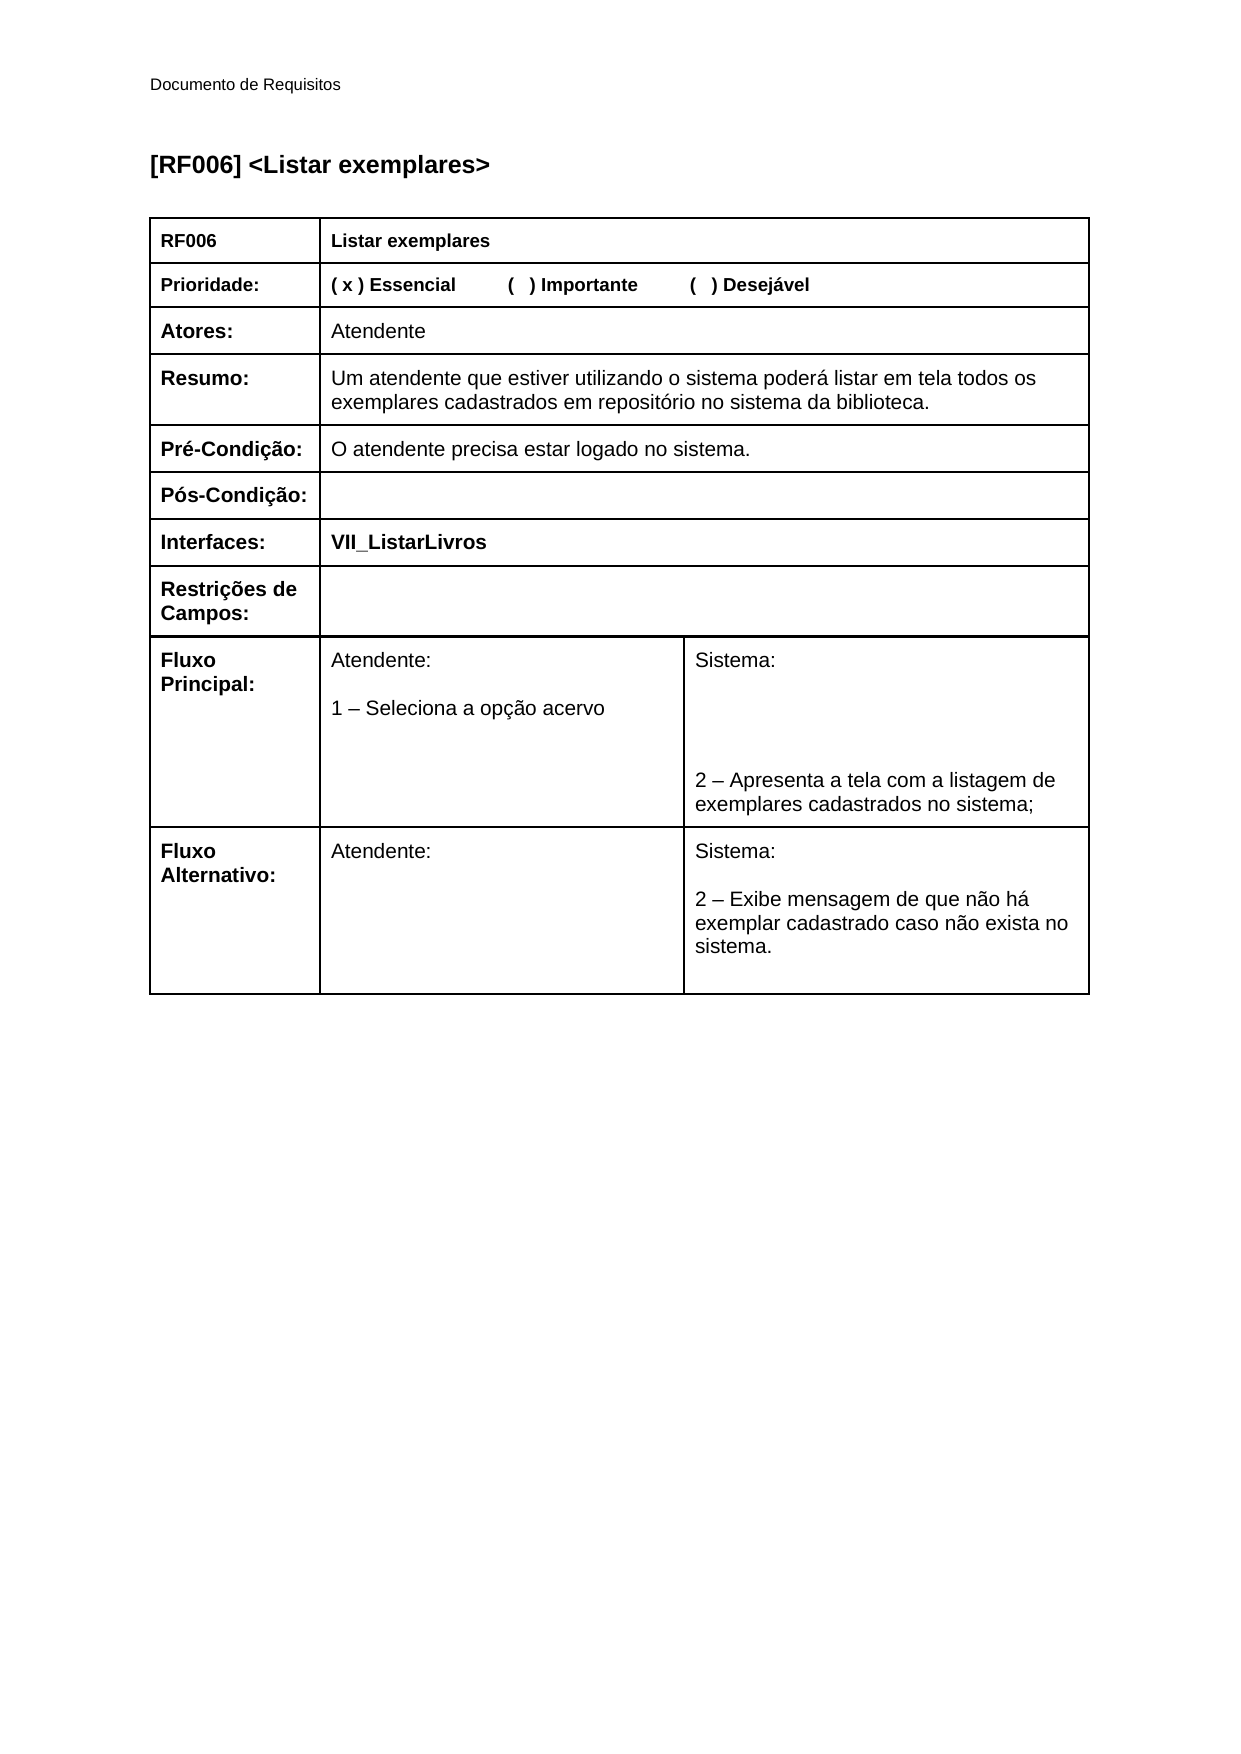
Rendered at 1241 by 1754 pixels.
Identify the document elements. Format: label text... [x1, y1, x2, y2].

table_cell Interfaces: [151, 520, 319, 564]
subtitle [RF006] <Listar exemplares> [150, 150, 1090, 179]
table_cell Atendente: [321, 828, 683, 993]
table_cell Atores: [151, 308, 319, 353]
table_cell Prioridade: [151, 264, 319, 306]
table_cell Um atendente que estiver utilizando o sistema poderá listar em tela todos os exemplares cadastrados em repositório no sistema da biblioteca. [321, 355, 1088, 424]
table_cell O atendente precisa estar logado no sistema. [321, 426, 1088, 471]
table_cell VII_ListarLivros [321, 520, 1088, 564]
table_cell Pós-Condição: [151, 473, 319, 518]
table_cell Atendente [321, 308, 1088, 353]
table_cell Atendente: 1 – Seleciona a opção acervo [321, 638, 683, 826]
table_cell Restrições de Campos: [151, 567, 319, 635]
table_cell Resumo: [151, 355, 319, 424]
table_cell [321, 473, 1088, 518]
table_cell Pré-Condição: [151, 426, 319, 471]
table_header RF006 [151, 219, 319, 262]
table_cell ( x ) Essencial ( ) Importante ( ) Desejável [321, 264, 1088, 306]
table_cell Fluxo Principal: [151, 638, 319, 826]
table_cell Sistema: 2 – Exibe mensagem de que não há exemplar cadastrado caso não exista no sistema. [685, 828, 1088, 993]
table_header Listar exemplares [321, 219, 1088, 262]
table_cell Fluxo Alternativo: [151, 828, 319, 993]
table_cell [321, 567, 1088, 635]
table_cell Sistema: 2 – Apresenta a tela com a listagem de exemplares cadastrados no sistema; [685, 638, 1088, 826]
